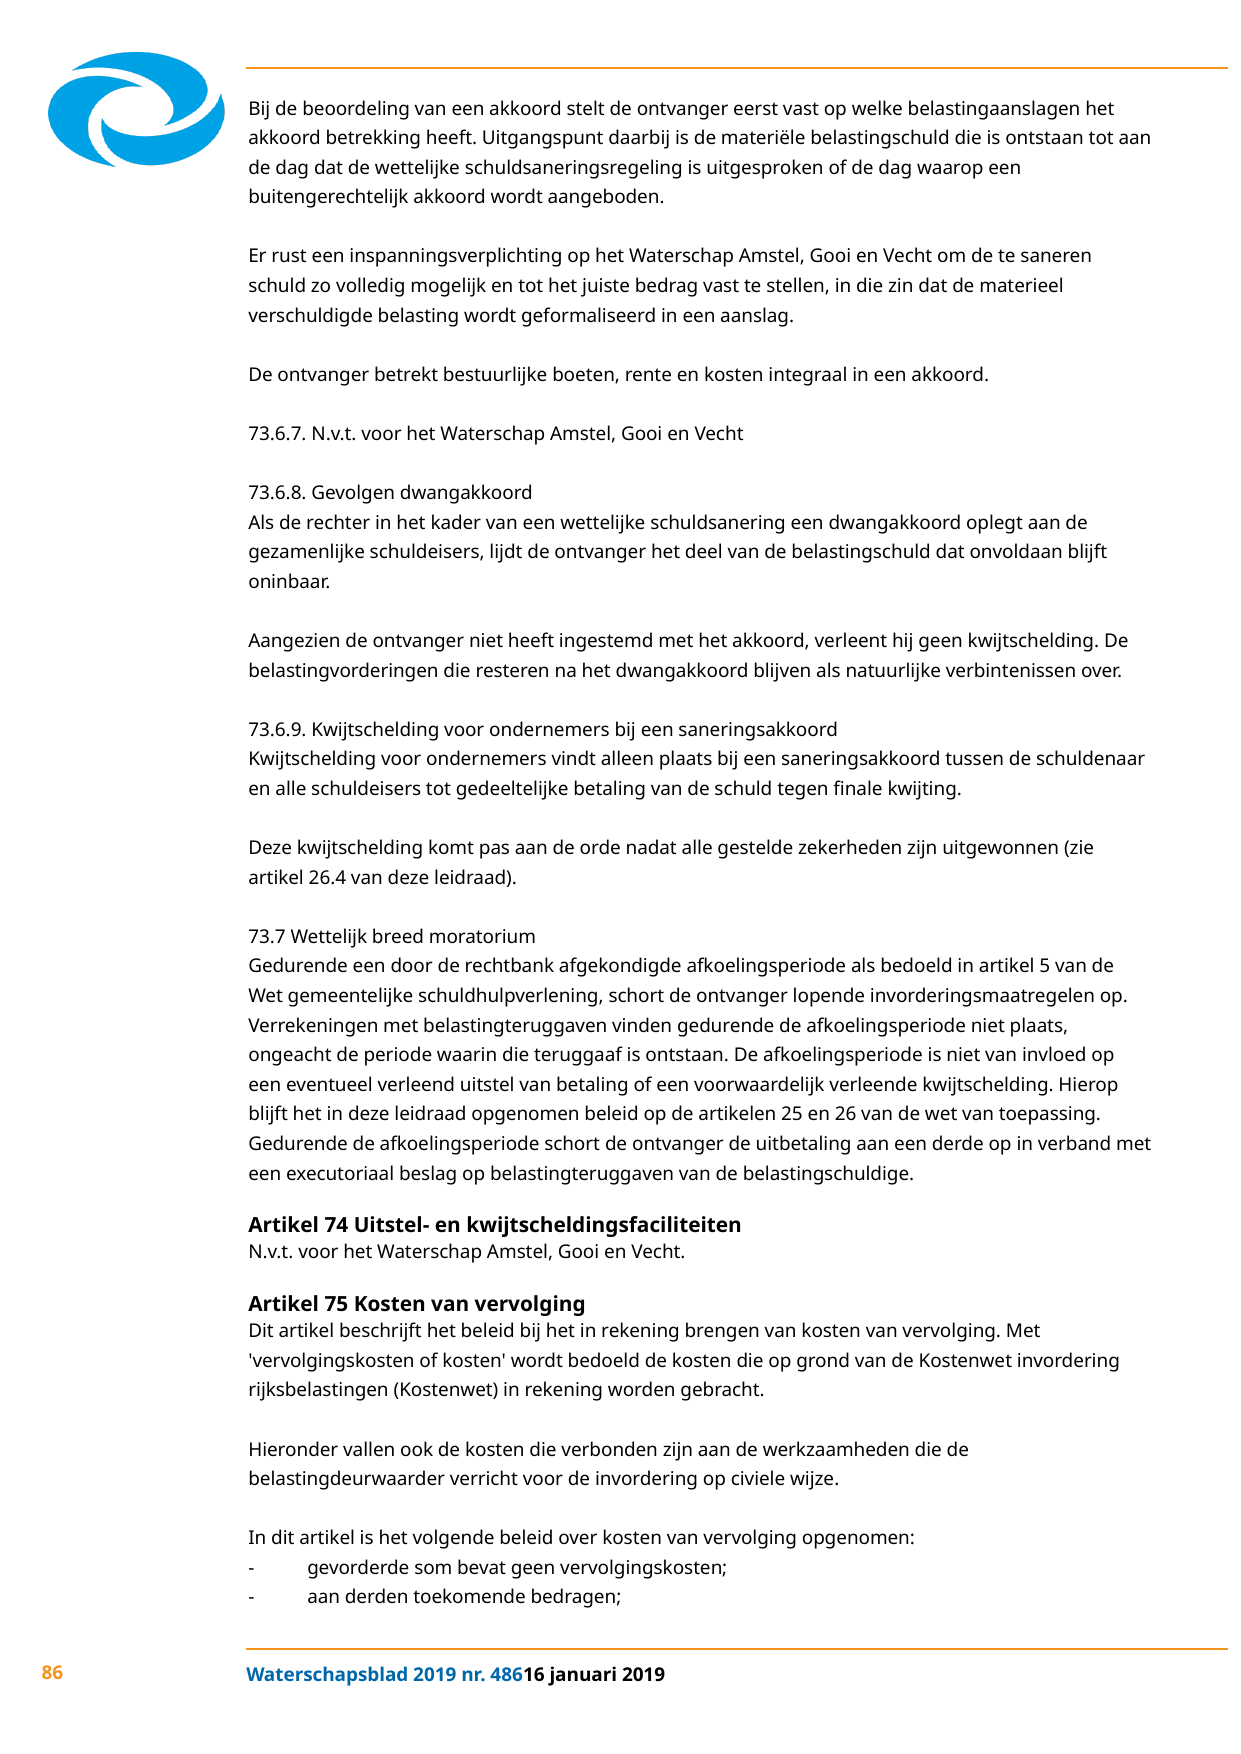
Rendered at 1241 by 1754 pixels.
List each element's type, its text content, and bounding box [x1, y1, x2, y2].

text 73.6.7. N.v.t. voor het Waterschap Amstel, Gooi en Vecht [248, 420, 1152, 446]
text Kwijtschelding voor ondernemers vindt alleen plaats bij een saneringsakkoord tussen de schuldenaar en alle schuldeisers tot gedeeltelijke betaling van de schuld tegen finale kwijting. [248, 746, 1152, 801]
text Gedurende een door de rechtbank afgekondigde afkoelingsperiode als bedoeld in artikel 5 van de Wet gemeentelijke schuldhulpverlening, schort de ontvanger lopende invorderingsmaatregelen op. Verrekeningen met belastingteruggaven vinden gedurende de afkoelingsperiode niet plaats, ongeacht de periode waarin die teruggaaf is ontstaan. De afkoelingsperiode is niet van invloed op een eventueel verleend uitstel van betaling of een voorwaardelijk verleende kwijtschelding. Hierop blijft het in deze leidraad opgenomen beleid op de artikelen 25 en 26 van de wet van toepassing. Gedurende de afkoelingsperiode schort de ontvanger de uitbetaling aan een derde op in verband met een executoriaal beslag op belastingteruggaven van de belastingschuldige. [248, 953, 1152, 1186]
list aan derden toekomende bedragen; [248, 1584, 1152, 1609]
text Aangezien de ontvanger niet heeft ingestemd met het akkoord, verleent hij geen kwijtschelding. De belastingvorderingen die resteren na het dwangakkoord blijven als natuurlijke verbintenissen over. [248, 627, 1152, 683]
text 73.7 Wettelijk breed moratorium [248, 923, 1152, 949]
picture [41, 47, 231, 172]
text Deze kwijtschelding komt pas aan de orde nadat alle gestelde zekerheden zijn uitgewonnen (zie artikel 26.4 van deze leidraad). [248, 834, 1152, 890]
text Er rust een inspanningsverplichting op het Waterschap Amstel, Gooi en Vecht om de te saneren schuld zo volledig mogelijk en tot het juiste bedrag vast te stellen, in die zin dat de materieel verschuldigde belasting wordt geformaliseerd in een aanslag. [248, 243, 1152, 328]
text In dit artikel is het volgende beleid over kosten van vervolging opgenomen: [248, 1524, 1152, 1550]
text 73.6.9. Kwijtschelding voor ondernemers bij een saneringsakkoord [248, 716, 1152, 742]
text Dit artikel beschrijft het beleid bij het in rekening brengen van kosten van vervolging. Met 'vervolgingskosten of kosten' wordt bedoeld de kosten die op grond van de Kostenwet invordering rijksbelastingen (Kostenwet) in rekening worden gebracht. [248, 1317, 1152, 1402]
text Artikel 74 Uitstel- en kwijtscheldingsfaciliteiten [248, 1210, 1152, 1239]
text Hieronder vallen ook de kosten die verbonden zijn aan de werkzaamheden die de belastingdeurwaarder verricht voor de invordering op civiele wijze. [248, 1436, 1152, 1491]
text De ontvanger betrekt bestuurlijke boeten, rente en kosten integraal in een akkoord. [248, 361, 1152, 387]
list gevorderde som bevat geen vervolgingskosten; [248, 1554, 1152, 1580]
text Als de rechter in het kader van een wettelijke schuldsanering een dwangakkoord oplegt aan de gezamenlijke schuldeisers, lijdt de ontvanger het deel van de belastingschuld dat onvoldaan blijft oninbaar. [248, 509, 1152, 594]
text Bij de beoordeling van een akkoord stelt de ontvanger eerst vast op welke belastingaanslagen het akkoord betrekking heeft. Uitgangspunt daarbij is de materiële belastingschuld die is ontstaan tot aan de dag dat de wettelijke schuldsaneringsregeling is uitgesproken of de dag waarop een buitengerechtelijk akkoord wordt aangeboden. [248, 95, 1152, 209]
text Artikel 75 Kosten van vervolging [248, 1289, 1152, 1317]
text N.v.t. voor het Waterschap Amstel, Gooi en Vecht. [248, 1239, 1152, 1264]
text 73.6.8. Gevolgen dwangakkoord [248, 479, 1152, 505]
